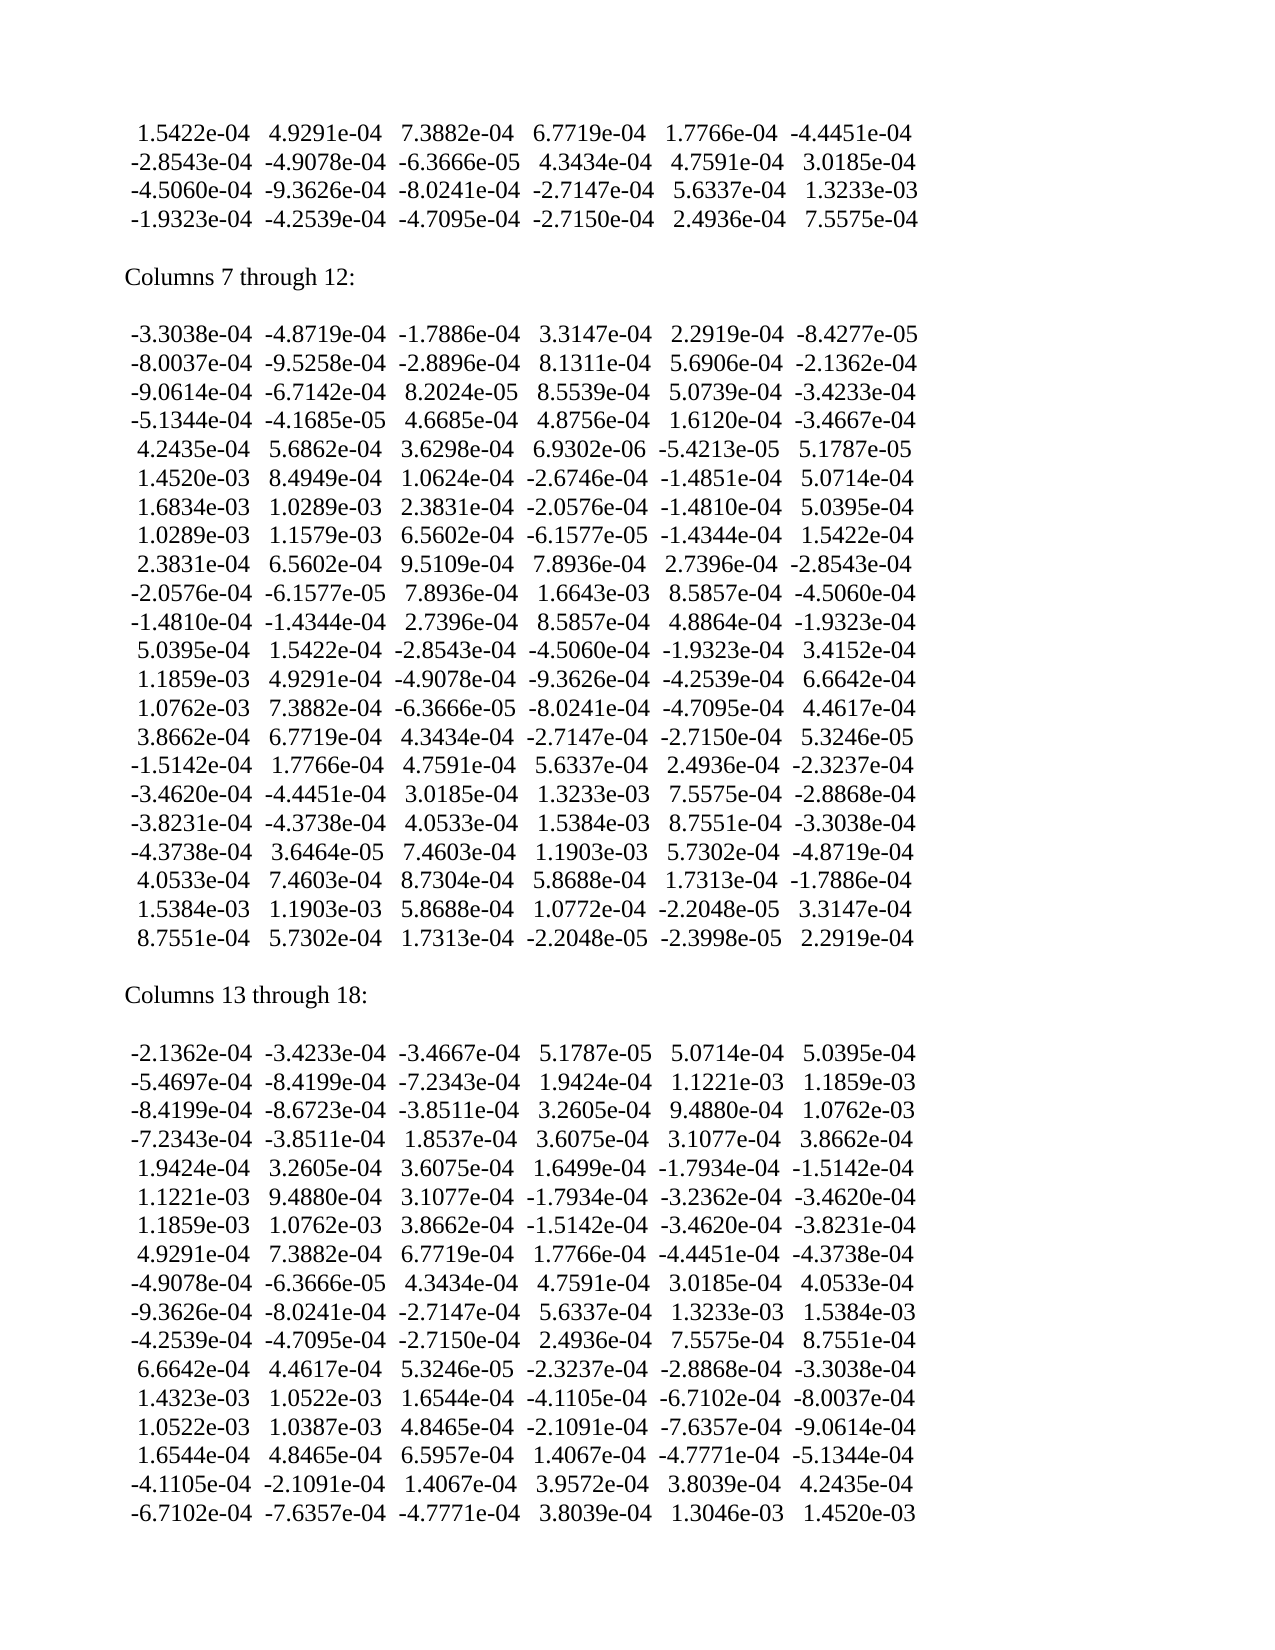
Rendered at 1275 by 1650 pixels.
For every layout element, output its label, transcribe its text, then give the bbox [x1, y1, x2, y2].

text Columns 13 through 18: [118, 981, 1157, 1009]
text -4.2539e-04 -4.7095e-04 -2.7150e-04 2.4936e-04 7.5575e-04 8.7551e-04 [118, 1326, 1157, 1354]
text 3.8662e-04 6.7719e-04 4.3434e-04 -2.7147e-04 -2.7150e-04 5.3246e-05 [118, 722, 1157, 751]
text -3.4620e-04 -4.4451e-04 3.0185e-04 1.3233e-03 7.5575e-04 -2.8868e-04 [118, 779, 1157, 808]
text -8.0037e-04 -9.5258e-04 -2.8896e-04 8.1311e-04 5.6906e-04 -2.1362e-04 [118, 348, 1157, 377]
text 1.0762e-03 7.3882e-04 -6.3666e-05 -8.0241e-04 -4.7095e-04 4.4617e-04 [118, 693, 1157, 722]
text 1.5422e-04 4.9291e-04 7.3882e-04 6.7719e-04 1.7766e-04 -4.4451e-04 [118, 118, 1157, 147]
text -3.3038e-04 -4.8719e-04 -1.7886e-04 3.3147e-04 2.2919e-04 -8.4277e-05 [118, 319, 1157, 348]
text -1.5142e-04 1.7766e-04 4.7591e-04 5.6337e-04 2.4936e-04 -2.3237e-04 [118, 751, 1157, 779]
text -7.2343e-04 -3.8511e-04 1.8537e-04 3.6075e-04 3.1077e-04 3.8662e-04 [118, 1124, 1157, 1153]
text -9.0614e-04 -6.7142e-04 8.2024e-05 8.5539e-04 5.0739e-04 -3.4233e-04 [118, 377, 1157, 406]
text -3.8231e-04 -4.3738e-04 4.0533e-04 1.5384e-03 8.7551e-04 -3.3038e-04 [118, 808, 1157, 837]
text -9.3626e-04 -8.0241e-04 -2.7147e-04 5.6337e-04 1.3233e-03 1.5384e-03 [118, 1297, 1157, 1326]
text -6.7102e-04 -7.6357e-04 -4.7771e-04 3.8039e-04 1.3046e-03 1.4520e-03 [118, 1498, 1157, 1527]
text 1.5384e-03 1.1903e-03 5.8688e-04 1.0772e-04 -2.2048e-05 3.3147e-04 [118, 894, 1157, 923]
text 2.3831e-04 6.5602e-04 9.5109e-04 7.8936e-04 2.7396e-04 -2.8543e-04 [118, 549, 1157, 578]
text 1.0522e-03 1.0387e-03 4.8465e-04 -2.1091e-04 -7.6357e-04 -9.0614e-04 [118, 1412, 1157, 1441]
text 5.0395e-04 1.5422e-04 -2.8543e-04 -4.5060e-04 -1.9323e-04 3.4152e-04 [118, 636, 1157, 664]
text -4.5060e-04 -9.3626e-04 -8.0241e-04 -2.7147e-04 5.6337e-04 1.3233e-03 [118, 176, 1157, 204]
text 4.2435e-04 5.6862e-04 3.6298e-04 6.9302e-06 -5.4213e-05 5.1787e-05 [118, 434, 1157, 463]
text 1.4323e-03 1.0522e-03 1.6544e-04 -4.1105e-04 -6.7102e-04 -8.0037e-04 [118, 1383, 1157, 1412]
text 1.1859e-03 1.0762e-03 3.8662e-04 -1.5142e-04 -3.4620e-04 -3.8231e-04 [118, 1211, 1157, 1239]
text -2.0576e-04 -6.1577e-05 7.8936e-04 1.6643e-03 8.5857e-04 -4.5060e-04 [118, 578, 1157, 607]
text 1.9424e-04 3.2605e-04 3.6075e-04 1.6499e-04 -1.7934e-04 -1.5142e-04 [118, 1153, 1157, 1182]
text 1.6834e-03 1.0289e-03 2.3831e-04 -2.0576e-04 -1.4810e-04 5.0395e-04 [118, 492, 1157, 521]
text -8.4199e-04 -8.6723e-04 -3.8511e-04 3.2605e-04 9.4880e-04 1.0762e-03 [118, 1096, 1157, 1124]
text -2.8543e-04 -4.9078e-04 -6.3666e-05 4.3434e-04 4.7591e-04 3.0185e-04 [118, 147, 1157, 176]
text 4.9291e-04 7.3882e-04 6.7719e-04 1.7766e-04 -4.4451e-04 -4.3738e-04 [118, 1239, 1157, 1268]
text 4.0533e-04 7.4603e-04 8.7304e-04 5.8688e-04 1.7313e-04 -1.7886e-04 [118, 866, 1157, 894]
text 1.0289e-03 1.1579e-03 6.5602e-04 -6.1577e-05 -1.4344e-04 1.5422e-04 [118, 521, 1157, 549]
text 1.6544e-04 4.8465e-04 6.5957e-04 1.4067e-04 -4.7771e-04 -5.1344e-04 [118, 1441, 1157, 1469]
text -1.4810e-04 -1.4344e-04 2.7396e-04 8.5857e-04 4.8864e-04 -1.9323e-04 [118, 607, 1157, 636]
text -4.1105e-04 -2.1091e-04 1.4067e-04 3.9572e-04 3.8039e-04 4.2435e-04 [118, 1469, 1157, 1498]
text -5.4697e-04 -8.4199e-04 -7.2343e-04 1.9424e-04 1.1221e-03 1.1859e-03 [118, 1067, 1157, 1096]
text 1.4520e-03 8.4949e-04 1.0624e-04 -2.6746e-04 -1.4851e-04 5.0714e-04 [118, 463, 1157, 492]
text -2.1362e-04 -3.4233e-04 -3.4667e-04 5.1787e-05 5.0714e-04 5.0395e-04 [118, 1038, 1157, 1067]
text -1.9323e-04 -4.2539e-04 -4.7095e-04 -2.7150e-04 2.4936e-04 7.5575e-04 [118, 204, 1157, 233]
text 8.7551e-04 5.7302e-04 1.7313e-04 -2.2048e-05 -2.3998e-05 2.2919e-04 [118, 923, 1157, 952]
text -5.1344e-04 -4.1685e-05 4.6685e-04 4.8756e-04 1.6120e-04 -3.4667e-04 [118, 406, 1157, 434]
text Columns 7 through 12: [118, 262, 1157, 291]
text -4.9078e-04 -6.3666e-05 4.3434e-04 4.7591e-04 3.0185e-04 4.0533e-04 [118, 1268, 1157, 1297]
text 1.1859e-03 4.9291e-04 -4.9078e-04 -9.3626e-04 -4.2539e-04 6.6642e-04 [118, 664, 1157, 693]
text 6.6642e-04 4.4617e-04 5.3246e-05 -2.3237e-04 -2.8868e-04 -3.3038e-04 [118, 1354, 1157, 1383]
text -4.3738e-04 3.6464e-05 7.4603e-04 1.1903e-03 5.7302e-04 -4.8719e-04 [118, 837, 1157, 866]
text 1.1221e-03 9.4880e-04 3.1077e-04 -1.7934e-04 -3.2362e-04 -3.4620e-04 [118, 1182, 1157, 1211]
